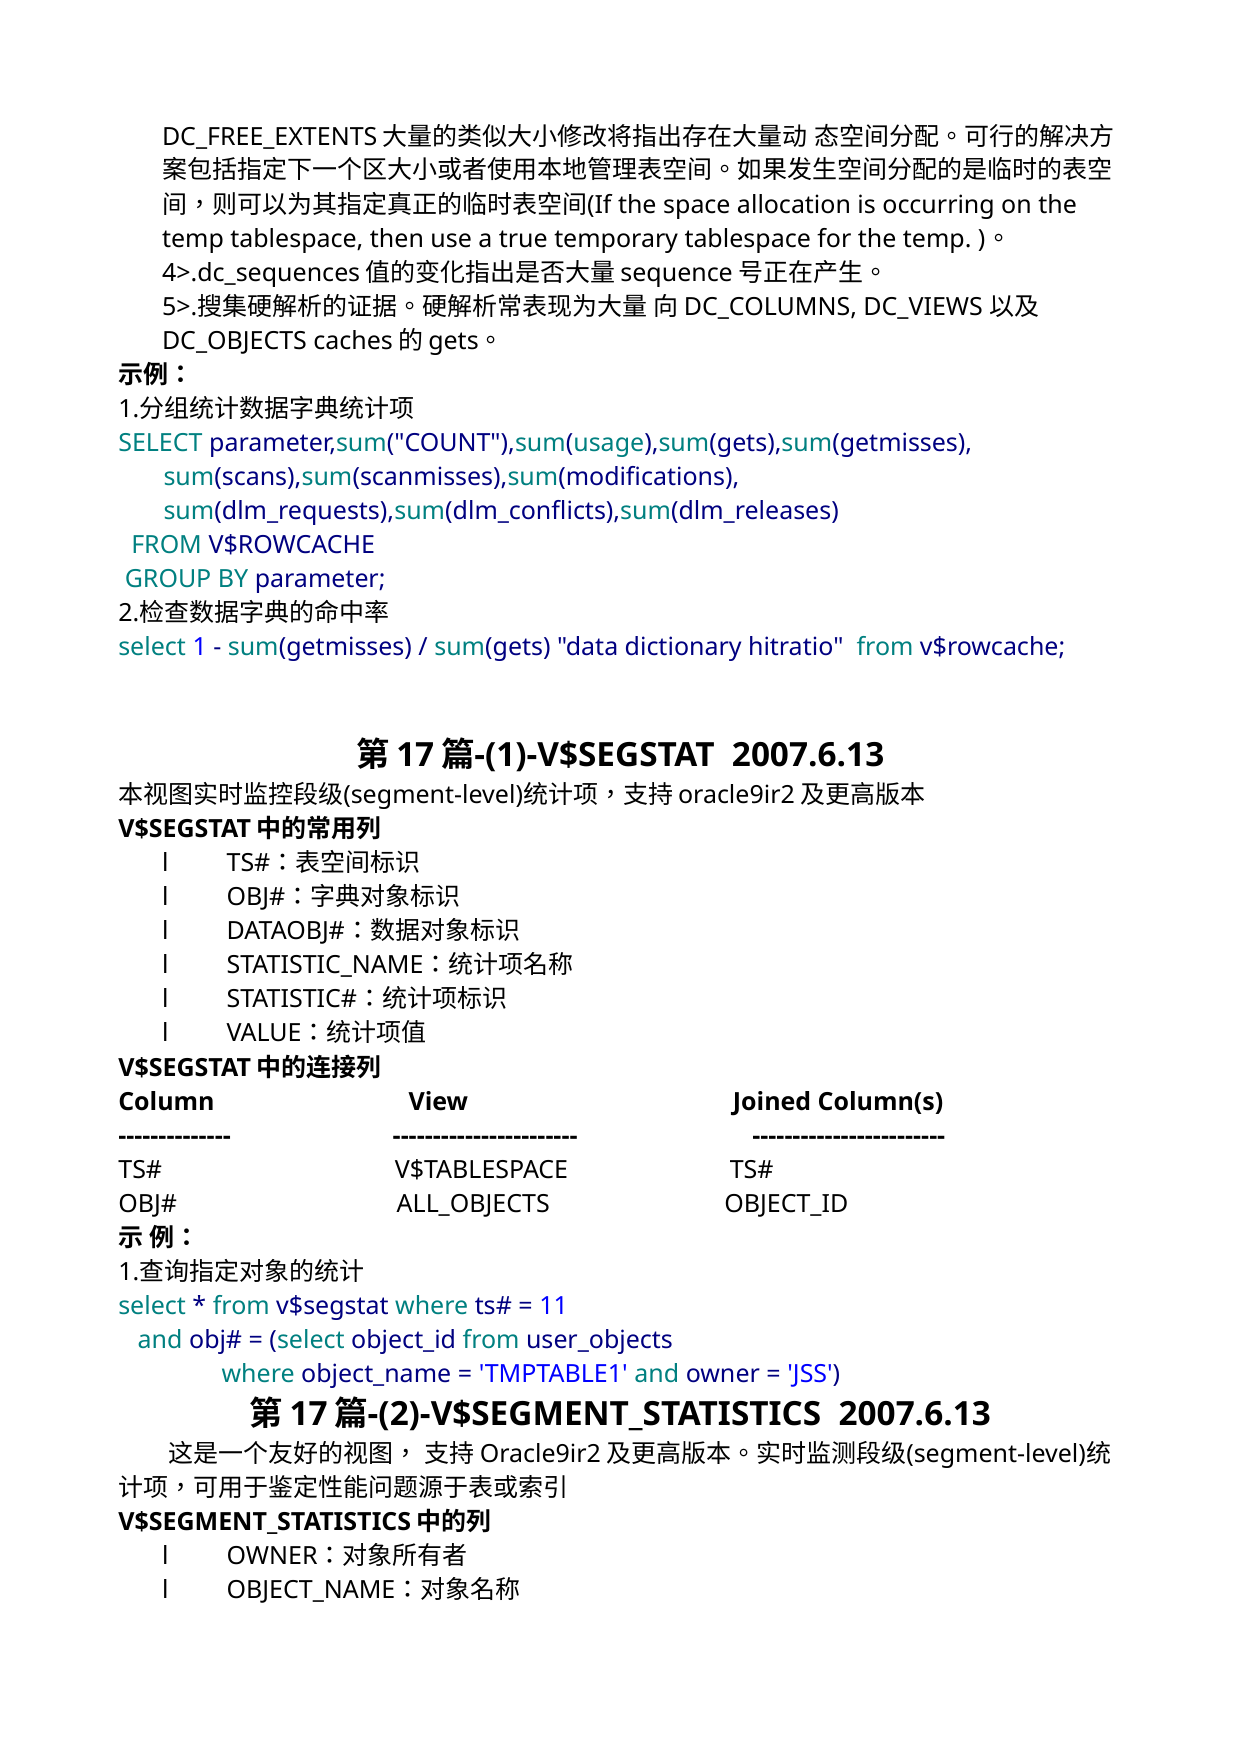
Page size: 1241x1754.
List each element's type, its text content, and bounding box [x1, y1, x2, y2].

text 本视图实时监控段级(segment-level)统计项，支持oracle9ir2及更高版本 [118, 777, 1122, 811]
text Column View Joined Column(s) [118, 1083, 1122, 1117]
text 这是一个友好的视图， 支持Oracle9ir2及更高版本。实时监测段级(segment-level)统计项，可用于鉴定性能问题源于表或索引 [118, 1435, 1122, 1503]
text 4>.dc_sequences值的变化指出是否大量sequence号正在产生。 [162, 254, 1122, 288]
text GROUP BY parameter; [118, 561, 1122, 595]
text 1.分组统计数据字典统计项 [118, 391, 1122, 425]
text select 1 - sum(getmisses) / sum(gets) "data dictionary hitratio" from v$rowcache; [118, 629, 1122, 663]
text 第17篇-(2)-V$SEGMENT_STATISTICS 2007.6.13 [118, 1390, 1122, 1435]
text OBJ# ALL_OBJECTS OBJECT_ID [118, 1185, 1122, 1219]
text l VALUE：统计项值 [162, 1015, 1122, 1049]
text V$SEGSTAT中的常用列 [118, 811, 1122, 845]
text l OBJ#：字典对象标识 [162, 879, 1122, 913]
text l OBJECT_NAME：对象名称 [162, 1571, 1122, 1606]
text 示例： [118, 357, 1122, 391]
text 1.查询指定对象的统计 [118, 1253, 1122, 1288]
text sum(scans),sum(scanmisses),sum(modifications), [118, 459, 1122, 493]
text DC_FREE_EXTENTS大量的类似大小修改将指出存在大量动 态空间分配。可行的解决方案包括指定下一个区大小或者使用本地管理表空间。如果发生空间分配的是临时的表空间，则可以为其指定真正的临时表空间(If the space allocation is occurring on the temp tablespace, then use a true temporary tablespace for the temp. )。 [162, 118, 1122, 254]
text SELECT parameter,sum("COUNT"),sum(usage),sum(gets),sum(getmisses), [118, 425, 1122, 459]
text sum(dlm_requests),sum(dlm_conflicts),sum(dlm_releases) [118, 493, 1122, 527]
text l DATAOBJ#：数据对象标识 [162, 913, 1122, 947]
text 示 例： [118, 1219, 1122, 1253]
text l OWNER：对象所有者 [162, 1537, 1122, 1571]
text 5>.搜集硬解析的证据。硬解析常表现为大量 向DC_COLUMNS, DC_VIEWS 以及 DC_OBJECTS caches的gets。 [162, 288, 1122, 357]
text 2.检查数据字典的命中率 [118, 595, 1122, 629]
text l TS#：表空间标识 [162, 845, 1122, 879]
text l STATISTIC_NAME：统计项名称 [162, 947, 1122, 981]
text FROM V$ROWCACHE [118, 527, 1122, 561]
text TS# V$TABLESPACE TS# [118, 1151, 1122, 1185]
text select * from v$segstat where ts# = 11 [118, 1288, 1122, 1322]
text and obj# = (select object_id from user_objects [118, 1322, 1122, 1356]
text l STATISTIC#：统计项标识 [162, 981, 1122, 1015]
text where object_name = 'TMPTABLE1' and owner = 'JSS') [118, 1356, 1122, 1390]
text V$SEGSTAT中的连接列 [118, 1049, 1122, 1083]
text 第17篇-(1)-V$SEGSTAT 2007.6.13 [118, 731, 1122, 777]
text -------------- ----------------------- ------------------------ [118, 1117, 1122, 1151]
text V$SEGMENT_STATISTICS中的列 [118, 1503, 1122, 1537]
